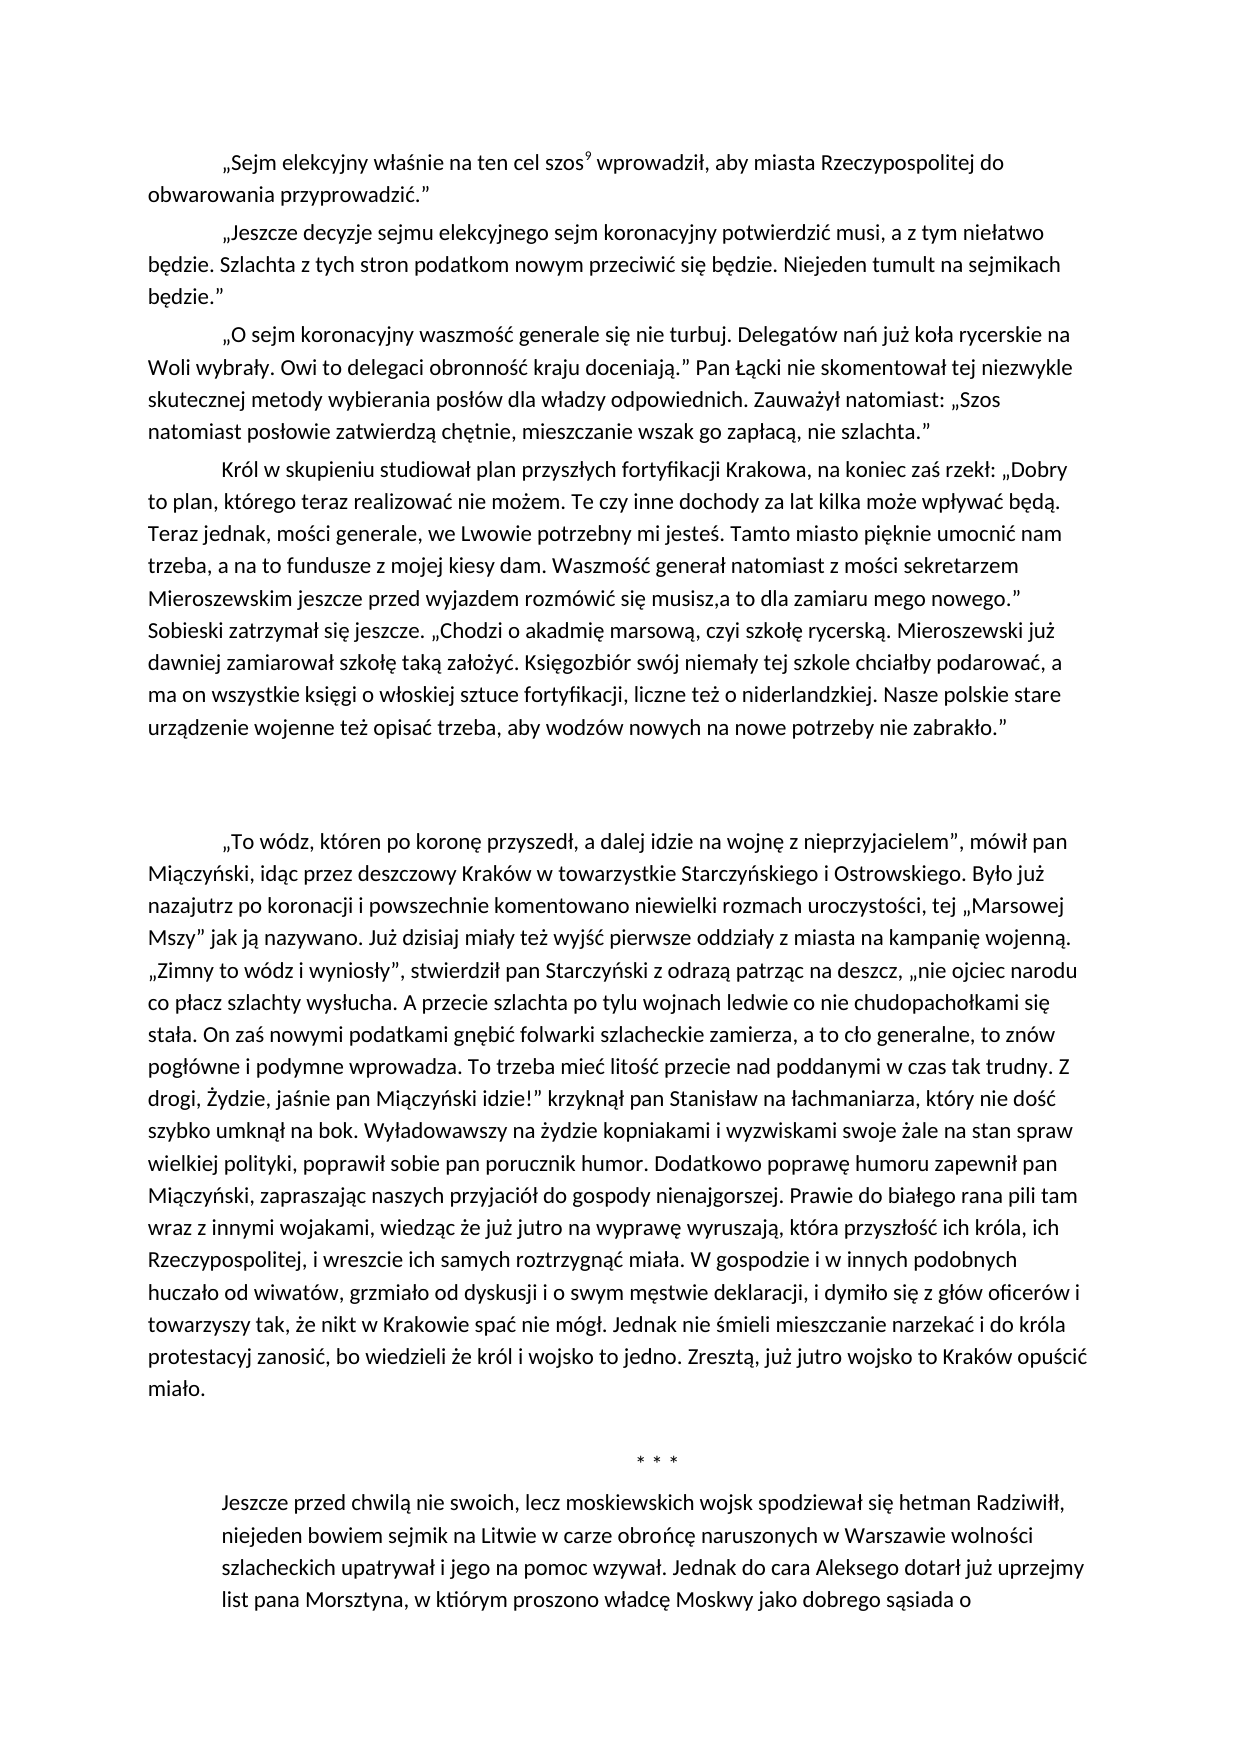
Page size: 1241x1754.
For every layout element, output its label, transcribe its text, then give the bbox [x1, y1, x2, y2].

text „To wódz, któren po koronę przyszedł, a dalej idzie na wojnę z nieprzyjacielem”, mówił pan Miączyński, idąc przez deszczowy Kraków w towarzystkie Starczyńskiego i Ostrowskiego. Było już nazajutrz po koronacji i powszechnie komentowano niewielki rozmach uroczystości, tej „Marsowej Mszy” jak ją nazywano. Już dzisiaj miały też wyjść pierwsze oddziały z miasta na kampanię wojenną. „Zimny to wódz i wyniosły”, stwierdził pan Starczyński z odrazą patrząc na deszcz, „nie ojciec narodu co płacz szlachty wysłucha. A przecie szlachta po tylu wojnach ledwie co nie chudopachołkami się stała. On zaś nowymi podatkami gnębić folwarki szlacheckie zamierza, a to cło generalne, to znów pogłówne i podymne wprowadza. To trzeba mieć litość przecie nad poddanymi w czas tak trudny. Z drogi, Żydzie, jaśnie pan Miączyński idzie!” krzyknął pan Stanisław na łachmaniarza, który nie dość szybko umknął na bok. Wyładowawszy na żydzie kopniakami i wyzwiskami swoje żale na stan spraw wielkiej polityki, poprawił sobie pan porucznik humor. Dodatkowo poprawę humoru zapewnił pan Miączyński, zapraszając naszych przyjaciół do gospody nienajgorszej. Prawie do białego rana pili tam wraz z innymi wojakami, wiedząc że już jutro na wyprawę wyruszają, która przyszłość ich króla, ich Rzeczypospolitej, i wreszcie ich samych roztrzygnąć miała. W gospodzie i w innych podobnych huczało od wiwatów, grzmiało od dyskusji i o swym męstwie deklaracji, i dymiło się z głów oficerów i towarzyszy tak, że nikt w Krakowie spać nie mógł. Jednak nie śmieli mieszczanie narzekać i do króla protestacyj zanosić, bo wiedzieli że król i wojsko to jedno. Zresztą, już jutro wojsko to Kraków opuścić miało. [148, 827, 1093, 1402]
text Król w skupieniu studiował plan przyszłych fortyfikacji Krakowa, na koniec zaś rzekł: „Dobry to plan, którego teraz realizować nie możem. Te czy inne dochody za lat kilka może wpływać będą. Teraz jednak, mości generale, we Lwowie potrzebny mi jesteś. Tamto miasto pięknie umocnić nam trzeba, a na to fundusze z mojej kiesy dam. Waszmość generał natomiast z mości sekretarzem Mieroszewskim jeszcze przed wyjazdem rozmówić się musisz,a to dla zamiaru mego nowego.” Sobieski zatrzymał się jeszcze. „Chodzi o akadmię marsową, czyi szkołę rycerską. Mieroszewski już dawniej zamiarował szkołę taką założyć. Księgozbiór swój niemały tej szkole chciałby podarować, a ma on wszystkie księgi o włoskiej sztuce fortyfikacji, liczne też o niderlandzkiej. Nasze polskie stare urządzenie wojenne też opisać trzeba, aby wodzów nowych na nowe potrzeby nie zabrakło.” [148, 455, 1093, 741]
text Jeszcze przed chwilą nie swoich, lecz moskiewskich wojsk spodziewał się hetman Radziwiłł, niejeden bowiem sejmik na Litwie w carze obrońcę naruszonych w Warszawie wolności szlacheckich upatrywał i jego na pomoc wzywał. Jednak do cara Aleksego dotarł już uprzejmy list pana Morsztyna, w ktiórym proszono władcę Moskwy jako dobrego sąsiada o [221, 1488, 1093, 1613]
text „Sejm elekcyjny właśnie na ten cel szos wprowadził, aby miasta Rzeczypospolitej do obwarowania przyprowadzić.” [148, 148, 1093, 208]
text „O sejm koronacyjny waszmość generale się nie turbuj. Delegatów nań już koła rycerskie na Woli wybrały. Owi to delegaci obronność kraju doceniają.” Pan Łącki nie skomentował tej niezwykle skutecznej metody wybierania posłów dla władzy odpowiednich. Zauważył natomiast: „Szos natomiast posłowie zatwierdzą chętnie, mieszczanie wszak go zapłacą, nie szlachta.” [148, 320, 1093, 445]
text * * * [148, 1450, 1093, 1478]
text „Jeszcze decyzje sejmu elekcyjnego sejm koronacyjny potwierdzić musi, a z tym niełatwo będzie. Szlachta z tych stron podatkom nowym przeciwić się będzie. Niejeden tumult na sejmikach będzie.” [148, 218, 1093, 310]
